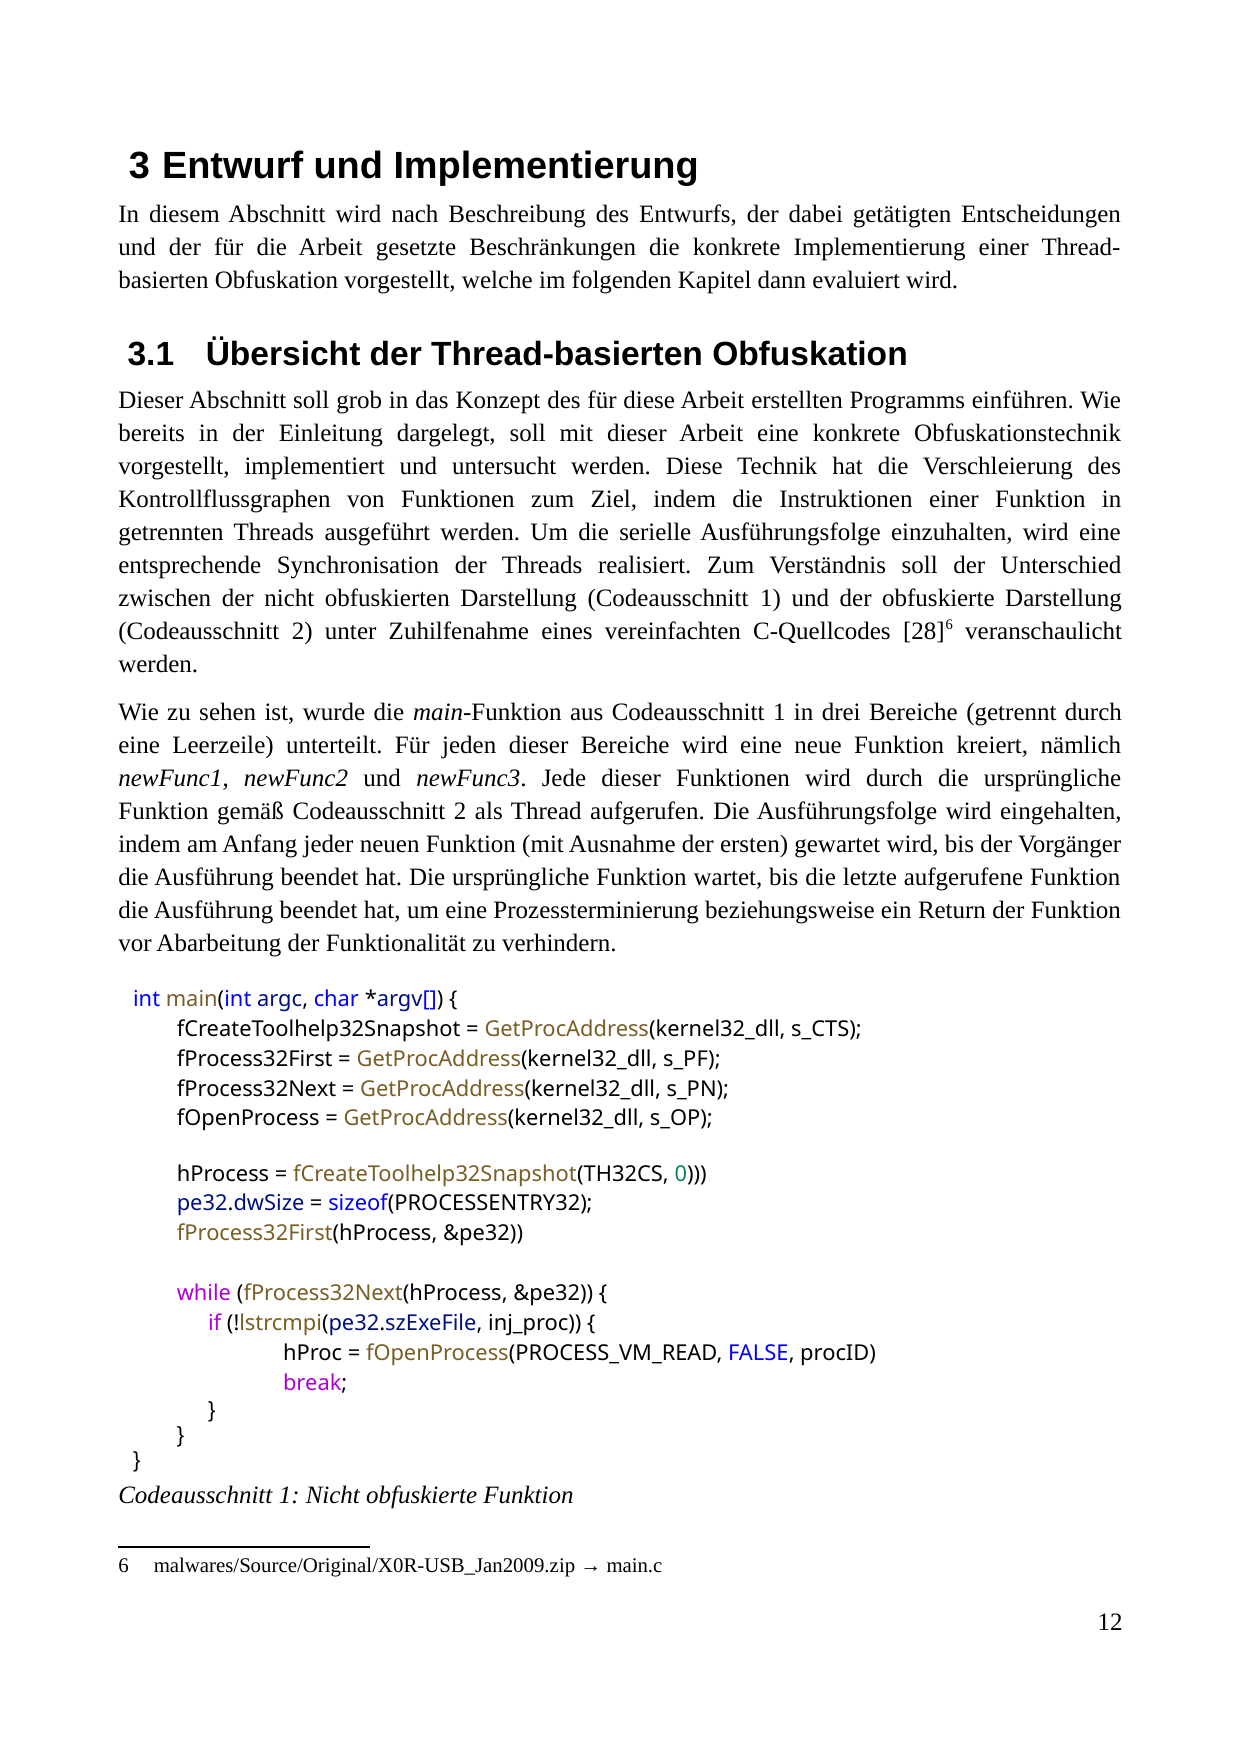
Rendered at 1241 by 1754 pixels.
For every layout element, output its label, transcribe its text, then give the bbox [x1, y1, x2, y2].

text Dieser Abschnitt soll grob in das Konzept des für diese Arbeit erstellten Programms einführen. Wie bereits in der Einleitung dargelegt, soll mit dieser Arbeit eine konkrete Obfuskationstechnik vorgestellt, implementiert und untersucht werden. Diese Technik hat die Verschleierung des Kontrollflussgraphen von Funktionen zum Ziel, indem die Instruktionen einer Funktion in getrennten Threads ausgeführt werden. Um die serielle Ausführungsfolge einzuhalten, wird eine entsprechende Synchronisation der Threads realisiert. Zum Verständnis soll der Unterschied zwischen der nicht obfuskierten Darstellung (Codeausschnitt 1) und der obfuskierte Darstellung (Codeausschnitt 2) unter Zuhilfenahme eines vereinfachten C-Quellcodes [28] veranschaulicht werden. [118, 385, 1122, 678]
text Wie zu sehen ist, wurde die main-Funktion aus Codeausschnitt 1 in drei Bereiche (getrennt durch eine Leerzeile) unterteilt. Für jeden dieser Bereiche wird eine neue Funktion kreiert, nämlich newFunc1, newFunc2 und newFunc3. Jede dieser Funktionen wird durch die ursprüngliche Funktion gemäß Codeausschnitt 2 als Thread aufgerufen. Die Ausführungsfolge wird eingehalten, indem am Anfang jeder neuen Funktion (mit Ausnahme der ersten) gewartet wird, bis der Vorgänger die Ausführung beendet hat. Die ursprüngliche Funktion wartet, bis die letzte aufgerufene Funktion die Ausführung beendet hat, um eine Prozessterminierung beziehungsweise ein Return der Funktion vor Abarbeitung der Funktionalität zu verhindern. [118, 697, 1122, 957]
subtitle Übersicht der Thread-basierten Obfuskation [118, 334, 1122, 372]
subtitle Entwurf und Implementierung [118, 143, 1122, 187]
text Codeausschnitt 1: Nicht obfuskierte Funktion [118, 988, 1012, 1509]
text In diesem Abschnitt wird nach Beschreibung des Entwurfs, der dabei getätigten Entscheidungen und der für die Arbeit gesetzte Beschränkungen die konkrete Implementierung einer Thread-basierten Obfuskation vorgestellt, welche im folgenden Kapitel dann evaluiert wird. [118, 199, 1122, 294]
text malwares/Source/Original/X0R-USB_Jan2009.zip → main.c [118, 1553, 1122, 1577]
